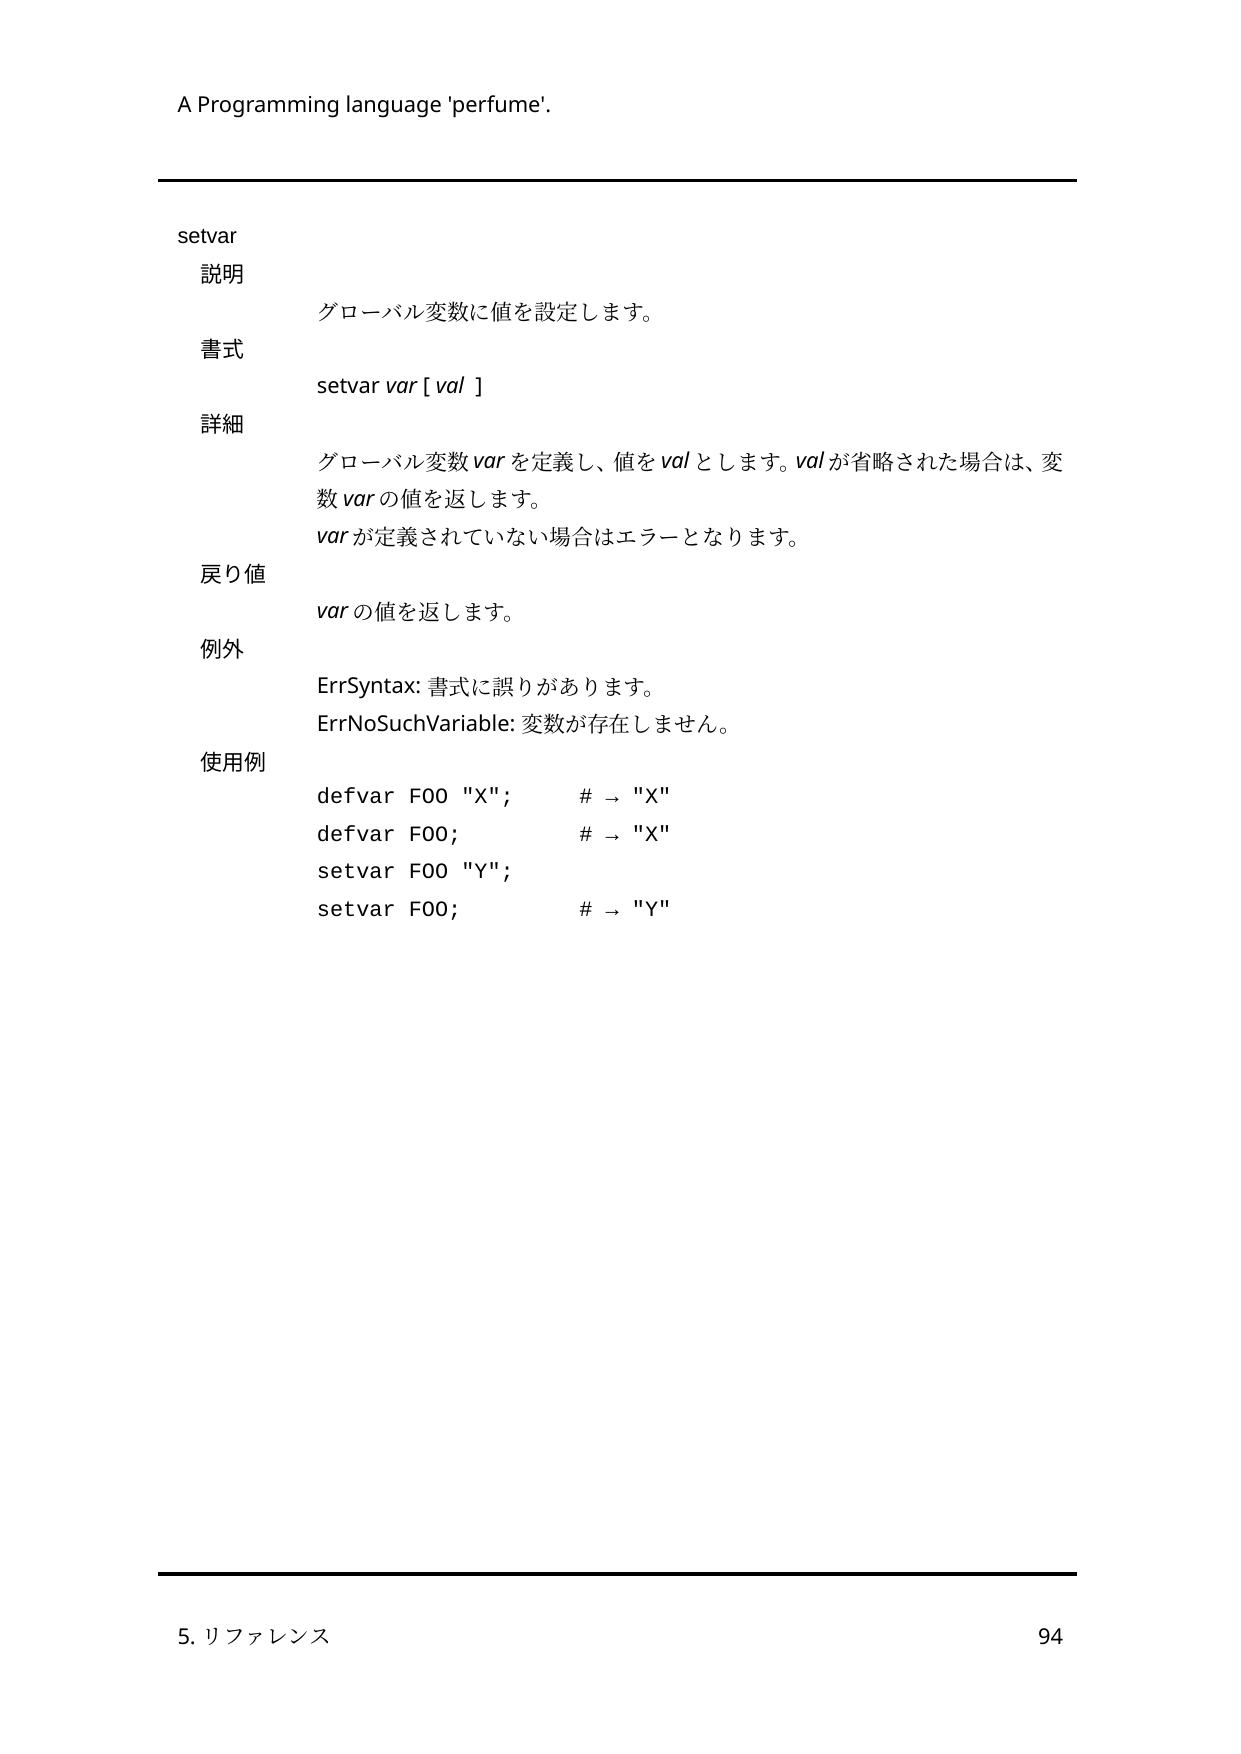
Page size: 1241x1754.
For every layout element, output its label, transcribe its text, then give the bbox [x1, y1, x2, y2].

table_cell 戻り値 [200, 554, 317, 629]
table_cell 例外 [200, 629, 317, 742]
table_cell ErrSyntax: 書式に誤りがあります。 ErrNoSuchVariable: 変数が存在しません。 [317, 629, 1063, 742]
table_cell 詳細 [200, 404, 317, 554]
table_header グローバル変数に値を設定します。 [317, 254, 1063, 329]
table_cell varの値を返します。 [317, 554, 1063, 629]
table_header 説明 [200, 254, 317, 329]
table_cell 書式 [200, 329, 317, 404]
table_cell defvar FOO "X"; # → "X" defvar FOO; # → "X" setvar FOO "Y"; setvar FOO; # → "Y" [317, 742, 1063, 929]
table_cell 使用例 [200, 742, 317, 929]
table_cell setvar var [ val ] [317, 329, 1063, 404]
subtitle setvar [177, 217, 1063, 254]
table_cell グローバル変数varを定義し、値をvalとします。valが省略された場合は、変数varの値を返します。 varが定義されていない場合はエラーとなります。 [317, 404, 1063, 554]
